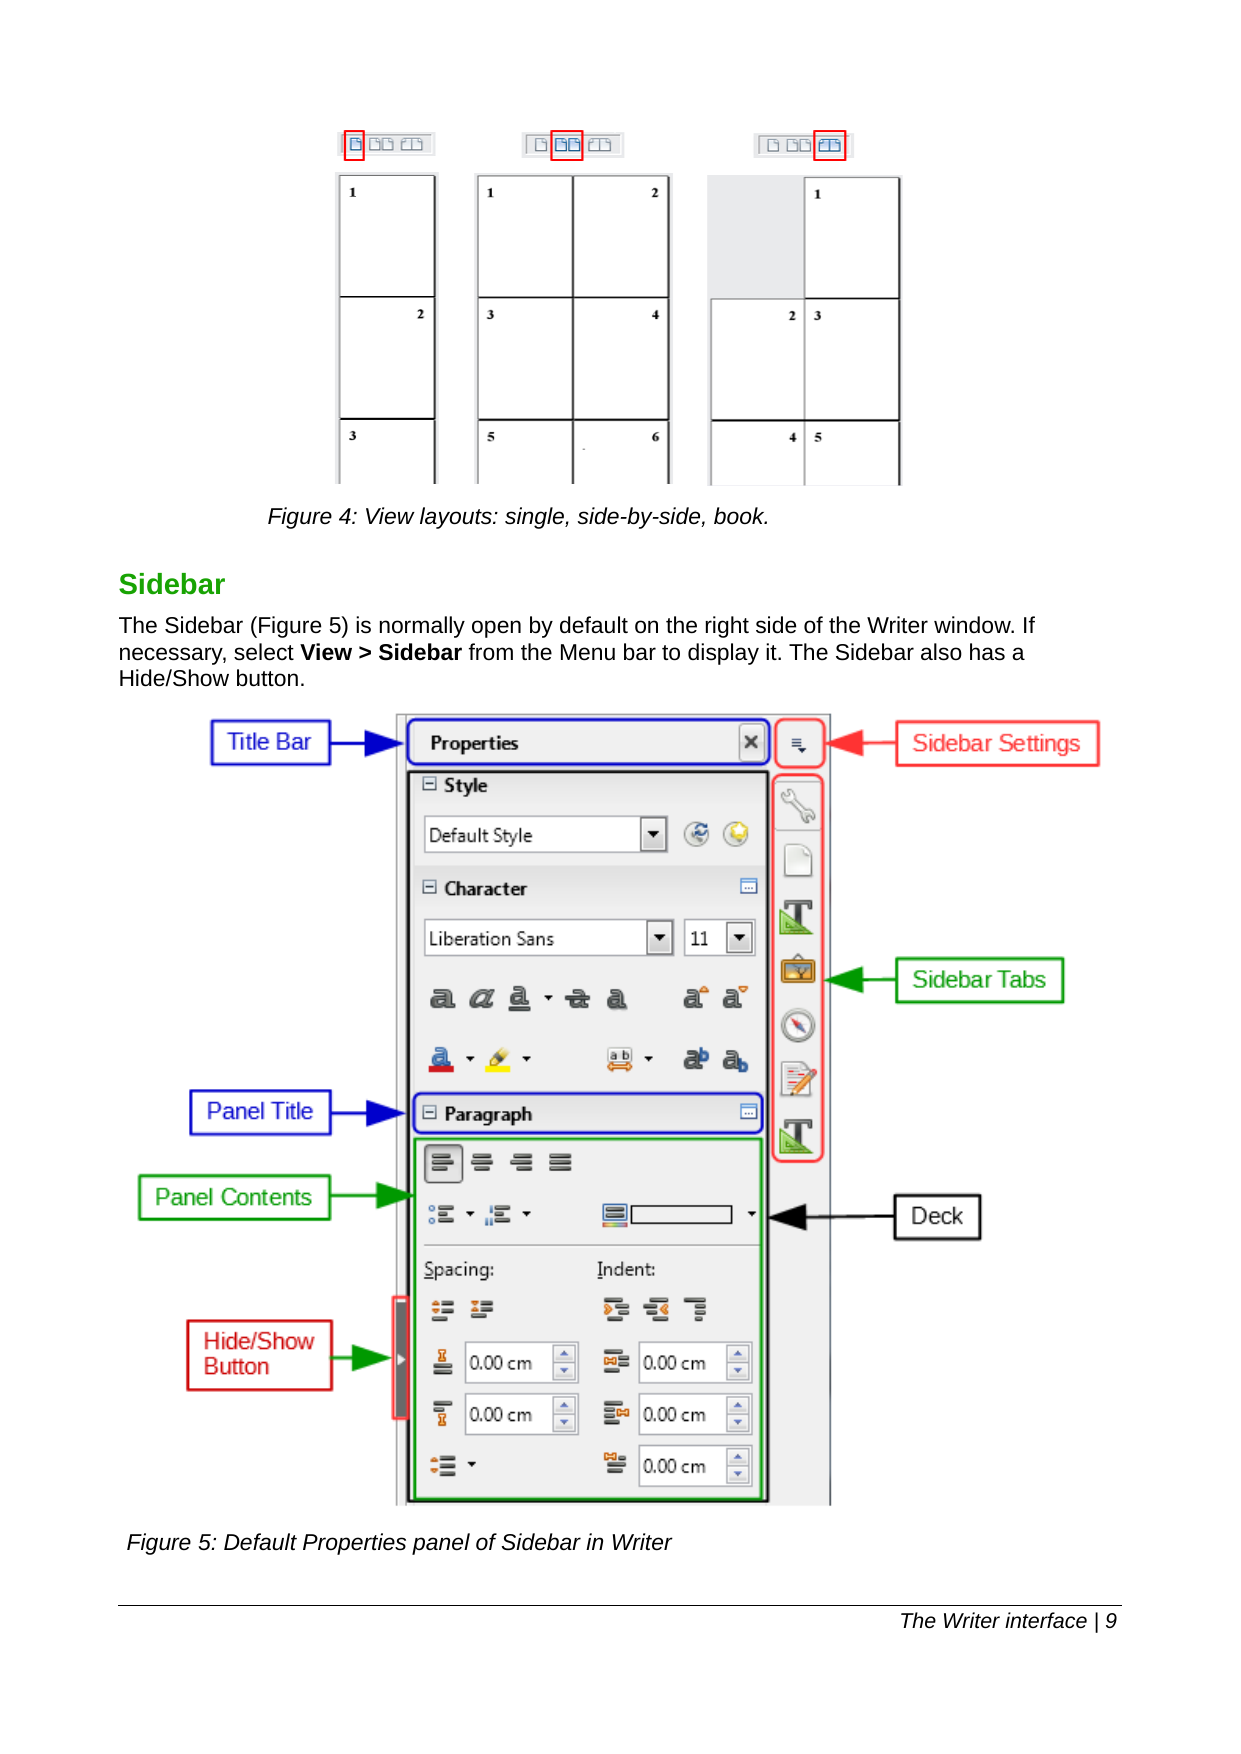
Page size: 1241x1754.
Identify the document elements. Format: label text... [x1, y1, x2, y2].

text The Sidebar (Figure 5) is normally open by default on the right side of the Writer window. If necessary, select View > Sidebar from the Menu bar to display it. The Sidebar also has a Hide/Show button. [118, 612, 1122, 692]
picture [127, 704, 1113, 1517]
text Figure 4: View layouts: single, side-by-side, book. [267, 503, 973, 529]
text Figure 5: Default Properties panel of Sidebar in Writer [126, 1528, 1114, 1555]
picture [324, 118, 916, 492]
subtitle Sidebar [118, 567, 1122, 601]
